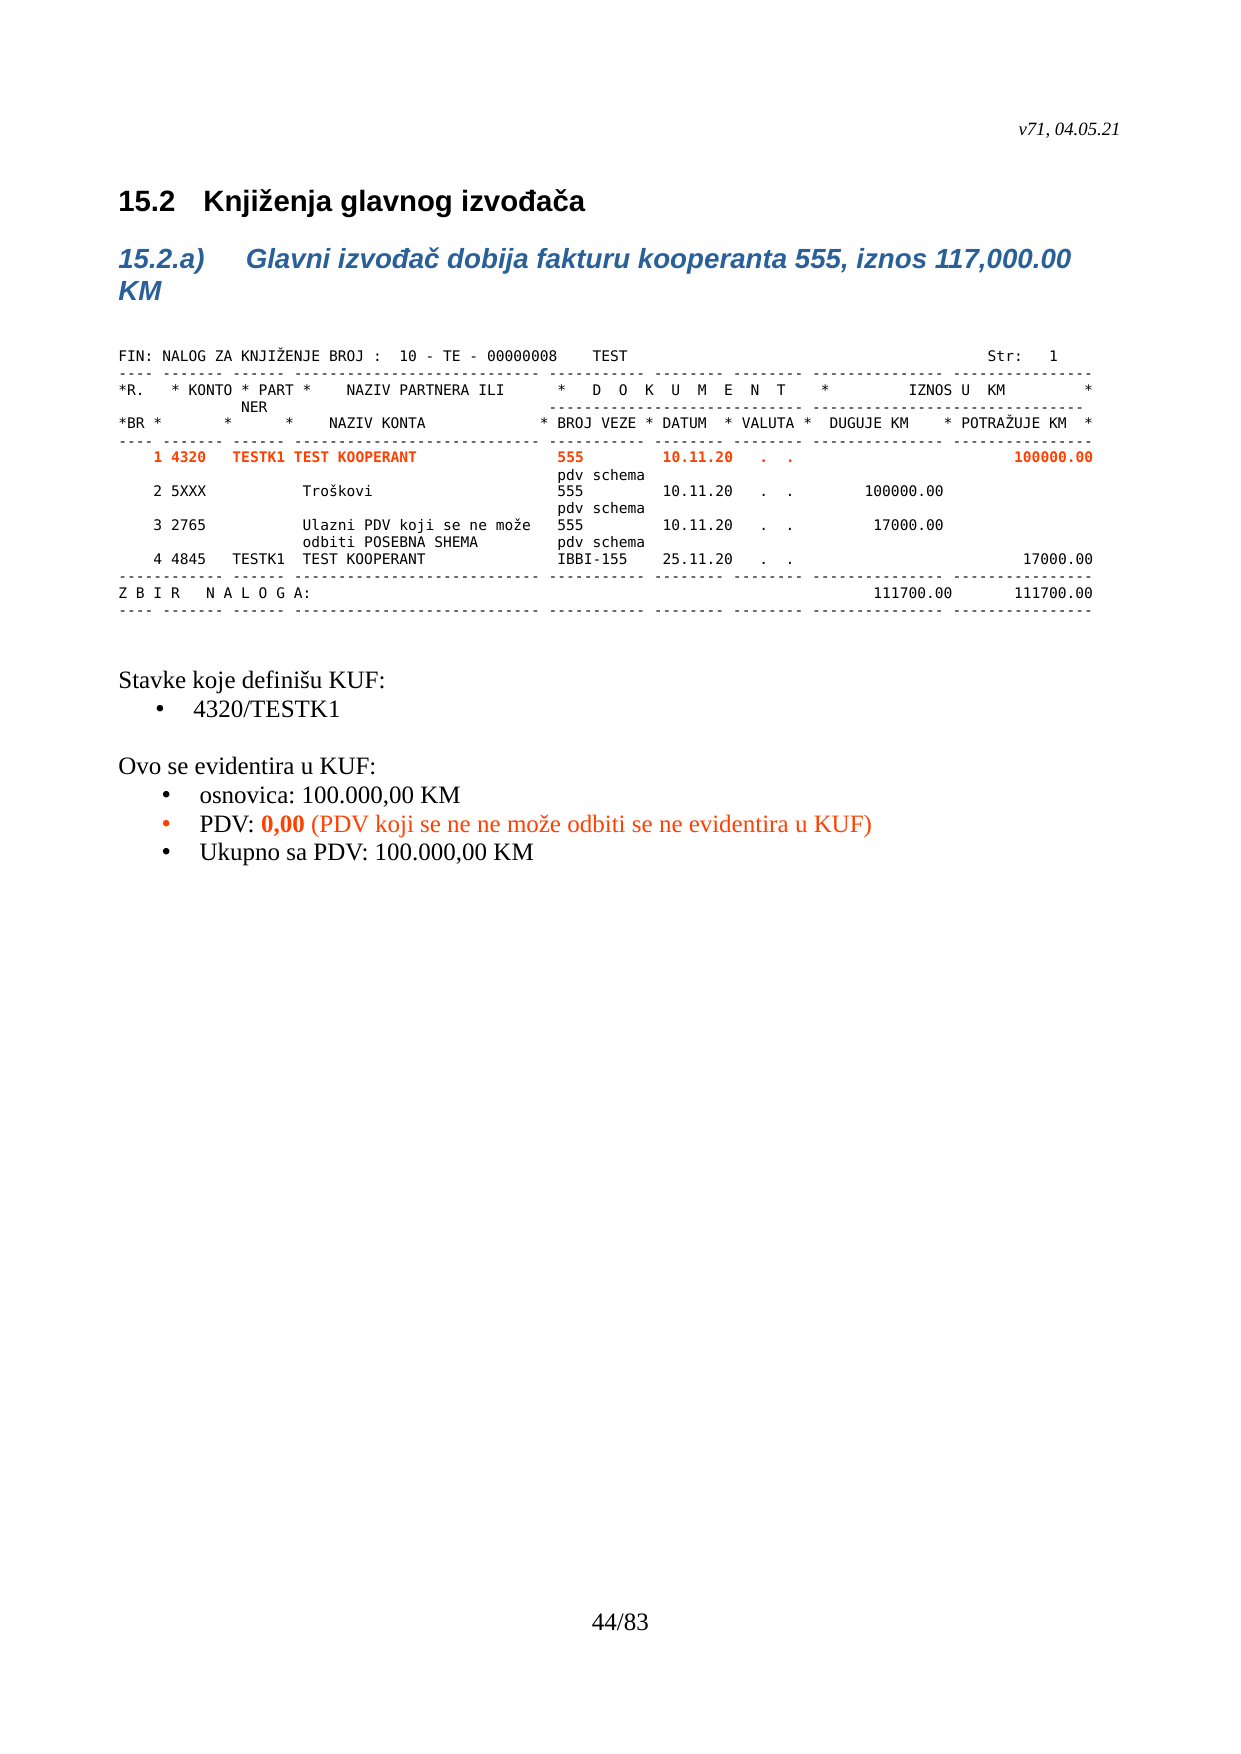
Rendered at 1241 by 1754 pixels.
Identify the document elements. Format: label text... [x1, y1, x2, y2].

text 1 4320 TESTK1 TEST KOOPERANT 555 10.11.20 . . 100000.00 [118, 449, 1122, 466]
text 4 4845 TESTK1 TEST KOOPERANT IBBI-155 25.11.20 . . 17000.00 [118, 551, 1122, 568]
text *BR * * * NAZIV KONTA * BROJ VEZE * DATUM * VALUTA * DUGUJE KM * POTRAŽUJE KM * [118, 415, 1122, 432]
text Z B I R N A L O G A: 111700.00 111700.00 [118, 585, 1122, 602]
subtitle Knjiženja glavnog izvođača [118, 184, 1122, 217]
text 2 5XXX Troškovi 555 10.11.20 . . 100000.00 [118, 483, 1122, 500]
text odbiti POSEBNA SHEMA pdv schema [118, 534, 1122, 551]
text NER ----------------------------- ------------------------------- [118, 398, 1122, 415]
text pdv schema [118, 500, 1122, 517]
text ---- ------- ------ ---------------------------- ----------- -------- -------- --------------- ---------------- [118, 602, 1122, 619]
text ---- ------- ------ ---------------------------- ----------- -------- -------- --------------- ---------------- [118, 364, 1122, 381]
text *R. * KONTO * PART * NAZIV PARTNERA ILI * D O K U M E N T * IZNOS U KM * [118, 381, 1122, 398]
list osnovica: 100.000,00 KM [162, 780, 1122, 809]
text ---- ------- ------ ---------------------------- ----------- -------- -------- --------------- ---------------- [118, 432, 1122, 449]
list 4320/TESTK1 [156, 694, 1122, 722]
list PDV: 0,00 (PDV koji se ne ne može odbiti se ne evidentira u KUF) [162, 809, 1122, 837]
text pdv schema [118, 466, 1122, 483]
text ------------ ------ ---------------------------- ----------- -------- -------- --------------- ---------------- [118, 568, 1122, 585]
subtitle Glavni izvođač dobija fakturu kooperanta 555, iznos 117,000.00 KM [118, 242, 1122, 306]
text FIN: NALOG ZA KNJIŽENJE BROJ : 10 - TE - 00000008 TEST Str: 1 [118, 347, 1122, 364]
text Stavke koje definišu KUF: [118, 665, 1122, 694]
list Ukupno sa PDV: 100.000,00 KM [162, 837, 1122, 866]
text 3 2765 Ulazni PDV koji se ne može 555 10.11.20 . . 17000.00 [118, 517, 1122, 534]
text Ovo se evidentira u KUF: [118, 751, 1122, 780]
